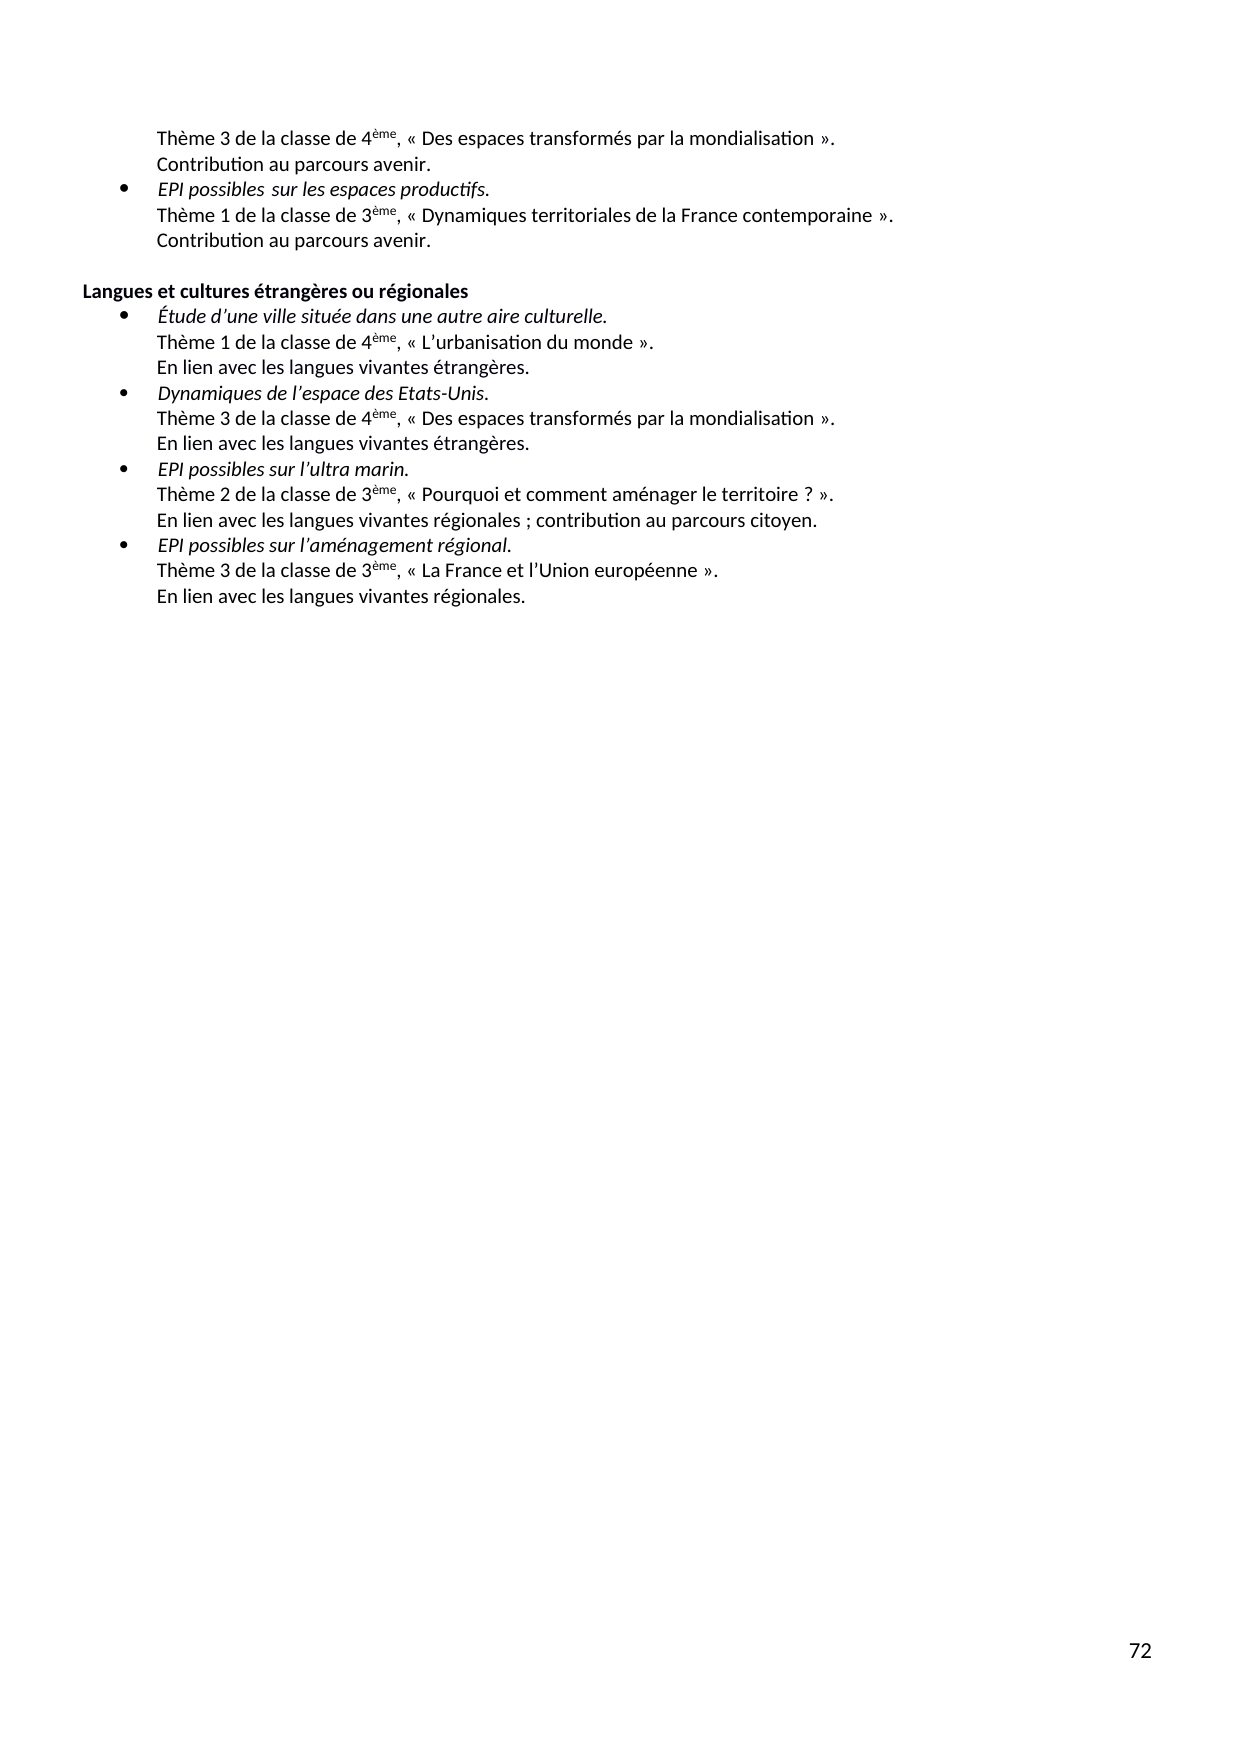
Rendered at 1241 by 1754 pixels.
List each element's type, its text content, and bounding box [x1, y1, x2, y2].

text Langues et cultures étrangères ou régionales [83, 278, 1152, 303]
text En lien avec les langues vivantes régionales ; contribution au parcours citoyen. [157, 507, 1152, 532]
text En lien avec les langues vivantes régionales. [157, 583, 1152, 608]
list EPI possibles sur l’ultra marin. [120, 456, 1152, 481]
text Thème 1 de la classe de 3ème, « Dynamiques territoriales de la France contemporaine ». [157, 202, 1152, 227]
list EPI possibles sur les espaces productifs. [120, 176, 1152, 202]
text Thème 2 de la classe de 3ème, « Pourquoi et comment aménager le territoire ? ». [157, 481, 1152, 507]
text Thème 1 de la classe de 4ème, « L’urbanisation du monde ». [157, 329, 1152, 354]
text Thème 3 de la classe de 4ème, « Des espaces transformés par la mondialisation ». [157, 126, 1152, 151]
list EPI possibles sur l’aménagement régional. [120, 532, 1152, 558]
text En lien avec les langues vivantes étrangères. [157, 431, 1152, 456]
text En lien avec les langues vivantes étrangères. [157, 354, 1152, 380]
text Thème 3 de la classe de 4ème, « Des espaces transformés par la mondialisation ». [157, 405, 1152, 431]
text Contribution au parcours avenir. [157, 151, 1152, 176]
text Contribution au parcours avenir. [157, 227, 1152, 253]
list Dynamiques de l’espace des Etats-Unis. [120, 380, 1152, 405]
text Thème 3 de la classe de 3ème, « La France et l’Union européenne ». [157, 558, 1152, 583]
list Étude d’une ville située dans une autre aire culturelle. [120, 303, 1152, 329]
